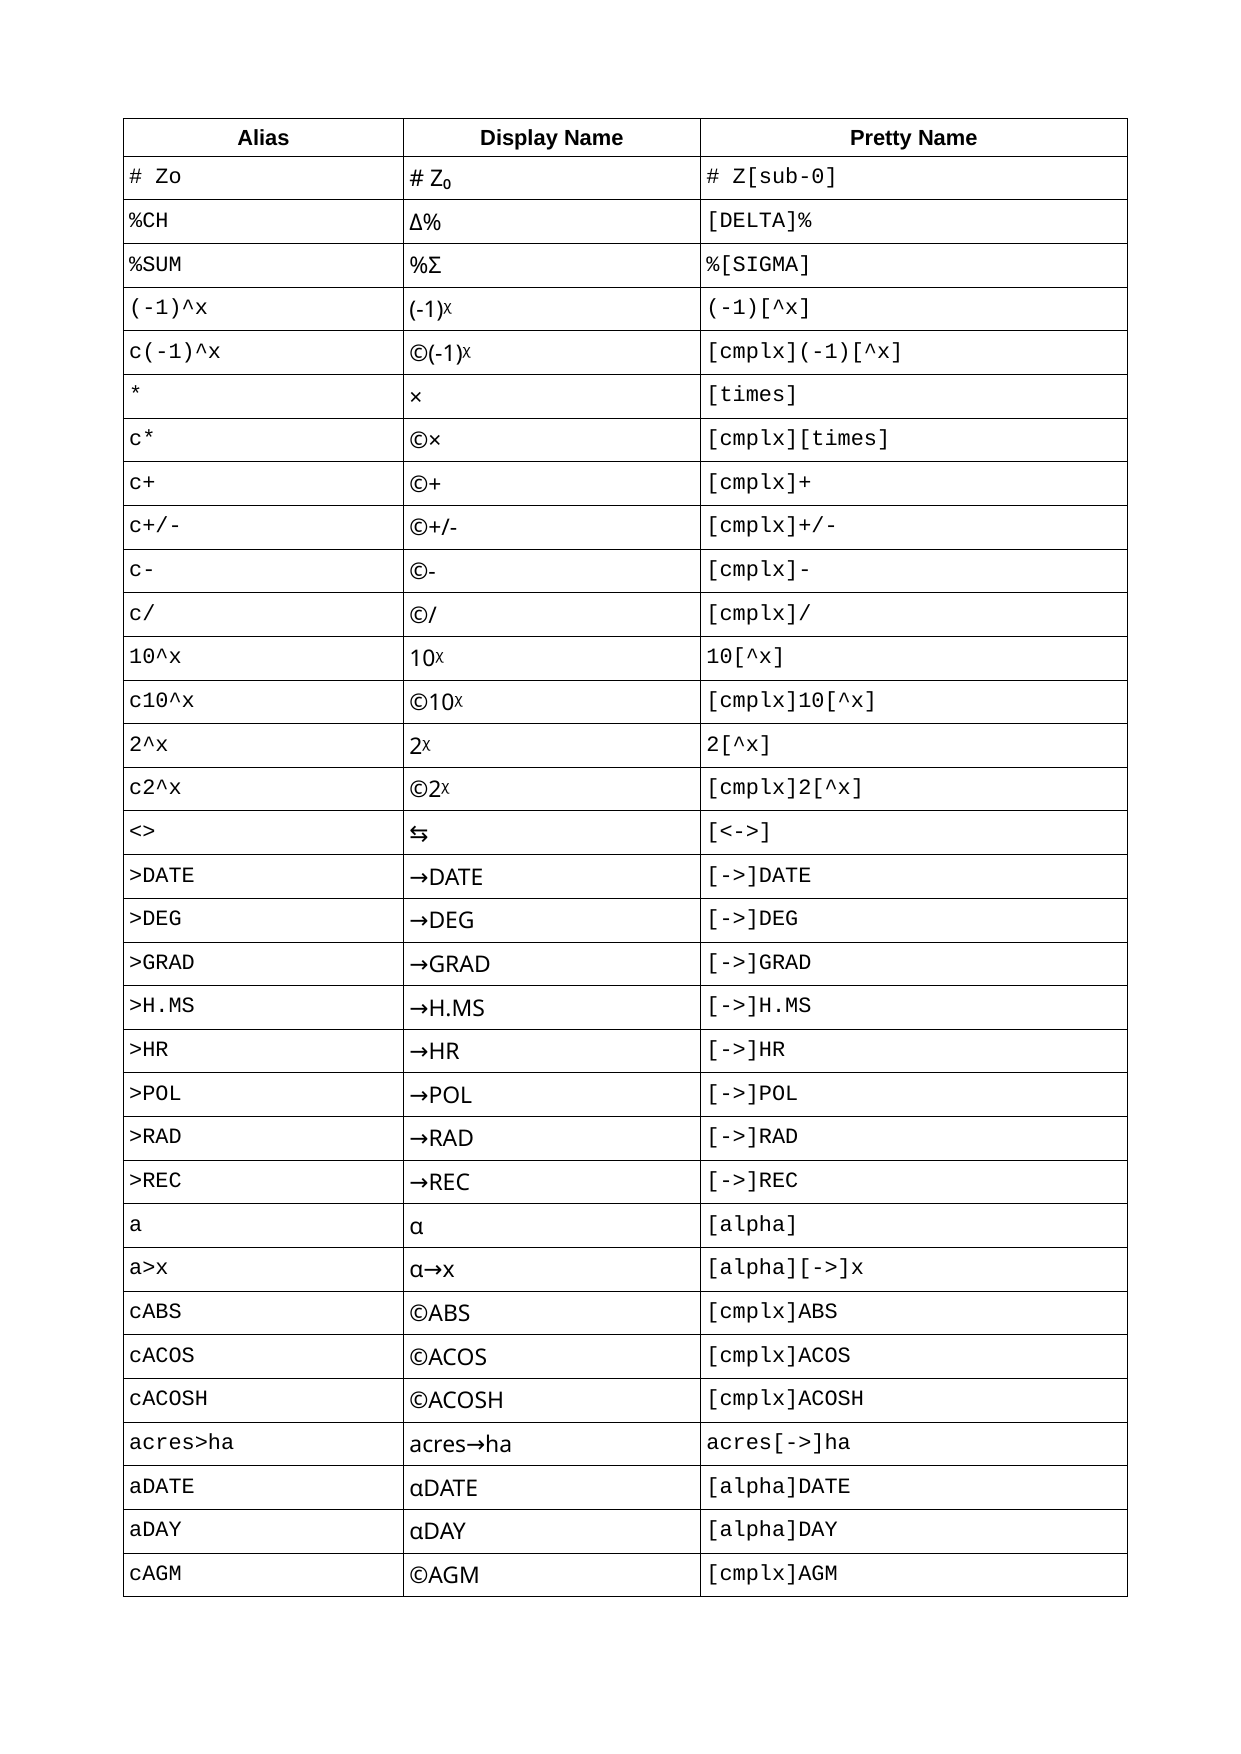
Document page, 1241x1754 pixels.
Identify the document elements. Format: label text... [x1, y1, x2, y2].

table_cell [times] [701, 375, 1127, 418]
table_cell [->]H.MS [701, 986, 1127, 1029]
table_cell [DELTA]% [701, 200, 1127, 243]
table_cell cAGM [124, 1554, 403, 1596]
table_cell (-1)^x [124, 288, 403, 330]
table_cell # Zo [124, 157, 403, 199]
table_cell ©+ [404, 462, 700, 505]
table_cell [cmplx][times] [701, 419, 1127, 461]
table_cell 2ᵡ [404, 724, 700, 767]
table_cell >H.MS [124, 986, 403, 1029]
table_cell αDAY [404, 1510, 700, 1552]
table_cell αDATE [404, 1466, 700, 1509]
table_cell →DATE [404, 855, 700, 898]
table_cell # Z[sub-0] [701, 157, 1127, 199]
table_cell cACOS [124, 1335, 403, 1378]
table_cell [cmplx]+/- [701, 506, 1127, 548]
table_cell 10[^x] [701, 637, 1127, 679]
table_cell c/ [124, 593, 403, 636]
table_cell [cmplx]2[^x] [701, 768, 1127, 810]
table_cell acres[->]ha [701, 1423, 1127, 1465]
table_cell [alpha]DAY [701, 1510, 1127, 1552]
table_cell [alpha]DATE [701, 1466, 1127, 1509]
table_cell Δ% [404, 200, 700, 243]
table_header Display Name [404, 119, 700, 156]
table_header Pretty Name [701, 119, 1127, 156]
table_cell [alpha] [701, 1204, 1127, 1247]
table_cell ©10ᵡ [404, 681, 700, 723]
table_cell c* [124, 419, 403, 461]
table_cell ©+/- [404, 506, 700, 548]
table_cell >RAD [124, 1117, 403, 1159]
table_cell >POL [124, 1073, 403, 1116]
table_cell →GRAD [404, 943, 700, 985]
table_cell ©ACOSH [404, 1379, 700, 1421]
table_cell [->]POL [701, 1073, 1127, 1116]
table_cell (-1)[^x] [701, 288, 1127, 330]
table_cell 2^x [124, 724, 403, 767]
table_cell cABS [124, 1292, 403, 1334]
table_cell # Z₀ [404, 157, 700, 199]
table_cell α [404, 1204, 700, 1247]
table_cell →POL [404, 1073, 700, 1116]
table_cell ©AGM [404, 1554, 700, 1596]
table_cell c- [124, 550, 403, 592]
table_cell a>x [124, 1248, 403, 1291]
table_cell [cmplx]ACOS [701, 1335, 1127, 1378]
table_cell c+ [124, 462, 403, 505]
table_cell ©/ [404, 593, 700, 636]
table_cell c2^x [124, 768, 403, 810]
table_cell ©ABS [404, 1292, 700, 1334]
table_cell [->]DEG [701, 899, 1127, 941]
table_cell c(-1)^x [124, 331, 403, 374]
table_cell c10^x [124, 681, 403, 723]
table_cell [cmplx]/ [701, 593, 1127, 636]
table_cell →HR [404, 1030, 700, 1072]
table_cell <> [124, 811, 403, 854]
table_cell [->]DATE [701, 855, 1127, 898]
table_cell %CH [124, 200, 403, 243]
table_cell ©ACOS [404, 1335, 700, 1378]
table_cell × [404, 375, 700, 418]
table_cell →RAD [404, 1117, 700, 1159]
table_cell [->]HR [701, 1030, 1127, 1072]
table_cell [cmplx](-1)[^x] [701, 331, 1127, 374]
table_cell %Σ [404, 244, 700, 287]
table_cell >HR [124, 1030, 403, 1072]
table_cell c+/- [124, 506, 403, 548]
table_cell >GRAD [124, 943, 403, 985]
table_cell a [124, 1204, 403, 1247]
table_cell α→x [404, 1248, 700, 1291]
table_cell >REC [124, 1161, 403, 1203]
table_cell →DEG [404, 899, 700, 941]
table_cell [->]REC [701, 1161, 1127, 1203]
table_cell * [124, 375, 403, 418]
table_cell [cmplx]ABS [701, 1292, 1127, 1334]
table_cell 10ᵡ [404, 637, 700, 679]
table_cell %SUM [124, 244, 403, 287]
table_cell aDATE [124, 1466, 403, 1509]
table_cell [cmplx]+ [701, 462, 1127, 505]
table_header Alias [124, 119, 403, 156]
table_cell [cmplx]10[^x] [701, 681, 1127, 723]
table_cell ⇆ [404, 811, 700, 854]
table_cell [alpha][->]x [701, 1248, 1127, 1291]
table_cell [cmplx]AGM [701, 1554, 1127, 1596]
table_cell [cmplx]- [701, 550, 1127, 592]
table_cell acres→ha [404, 1423, 700, 1465]
table_cell ©- [404, 550, 700, 592]
table_cell →H.MS [404, 986, 700, 1029]
table_cell >DEG [124, 899, 403, 941]
table_cell >DATE [124, 855, 403, 898]
table_cell 2[^x] [701, 724, 1127, 767]
table_cell ©× [404, 419, 700, 461]
table_cell ©(-1)ᵡ [404, 331, 700, 374]
table_cell %[SIGMA] [701, 244, 1127, 287]
table_cell aDAY [124, 1510, 403, 1552]
table_cell acres>ha [124, 1423, 403, 1465]
table_cell (-1)ᵡ [404, 288, 700, 330]
table_cell ©2ᵡ [404, 768, 700, 810]
table_cell 10^x [124, 637, 403, 679]
table_cell [->]GRAD [701, 943, 1127, 985]
table_cell →REC [404, 1161, 700, 1203]
table_cell [<->] [701, 811, 1127, 854]
table_cell [cmplx]ACOSH [701, 1379, 1127, 1421]
table_cell cACOSH [124, 1379, 403, 1421]
table_cell [->]RAD [701, 1117, 1127, 1159]
